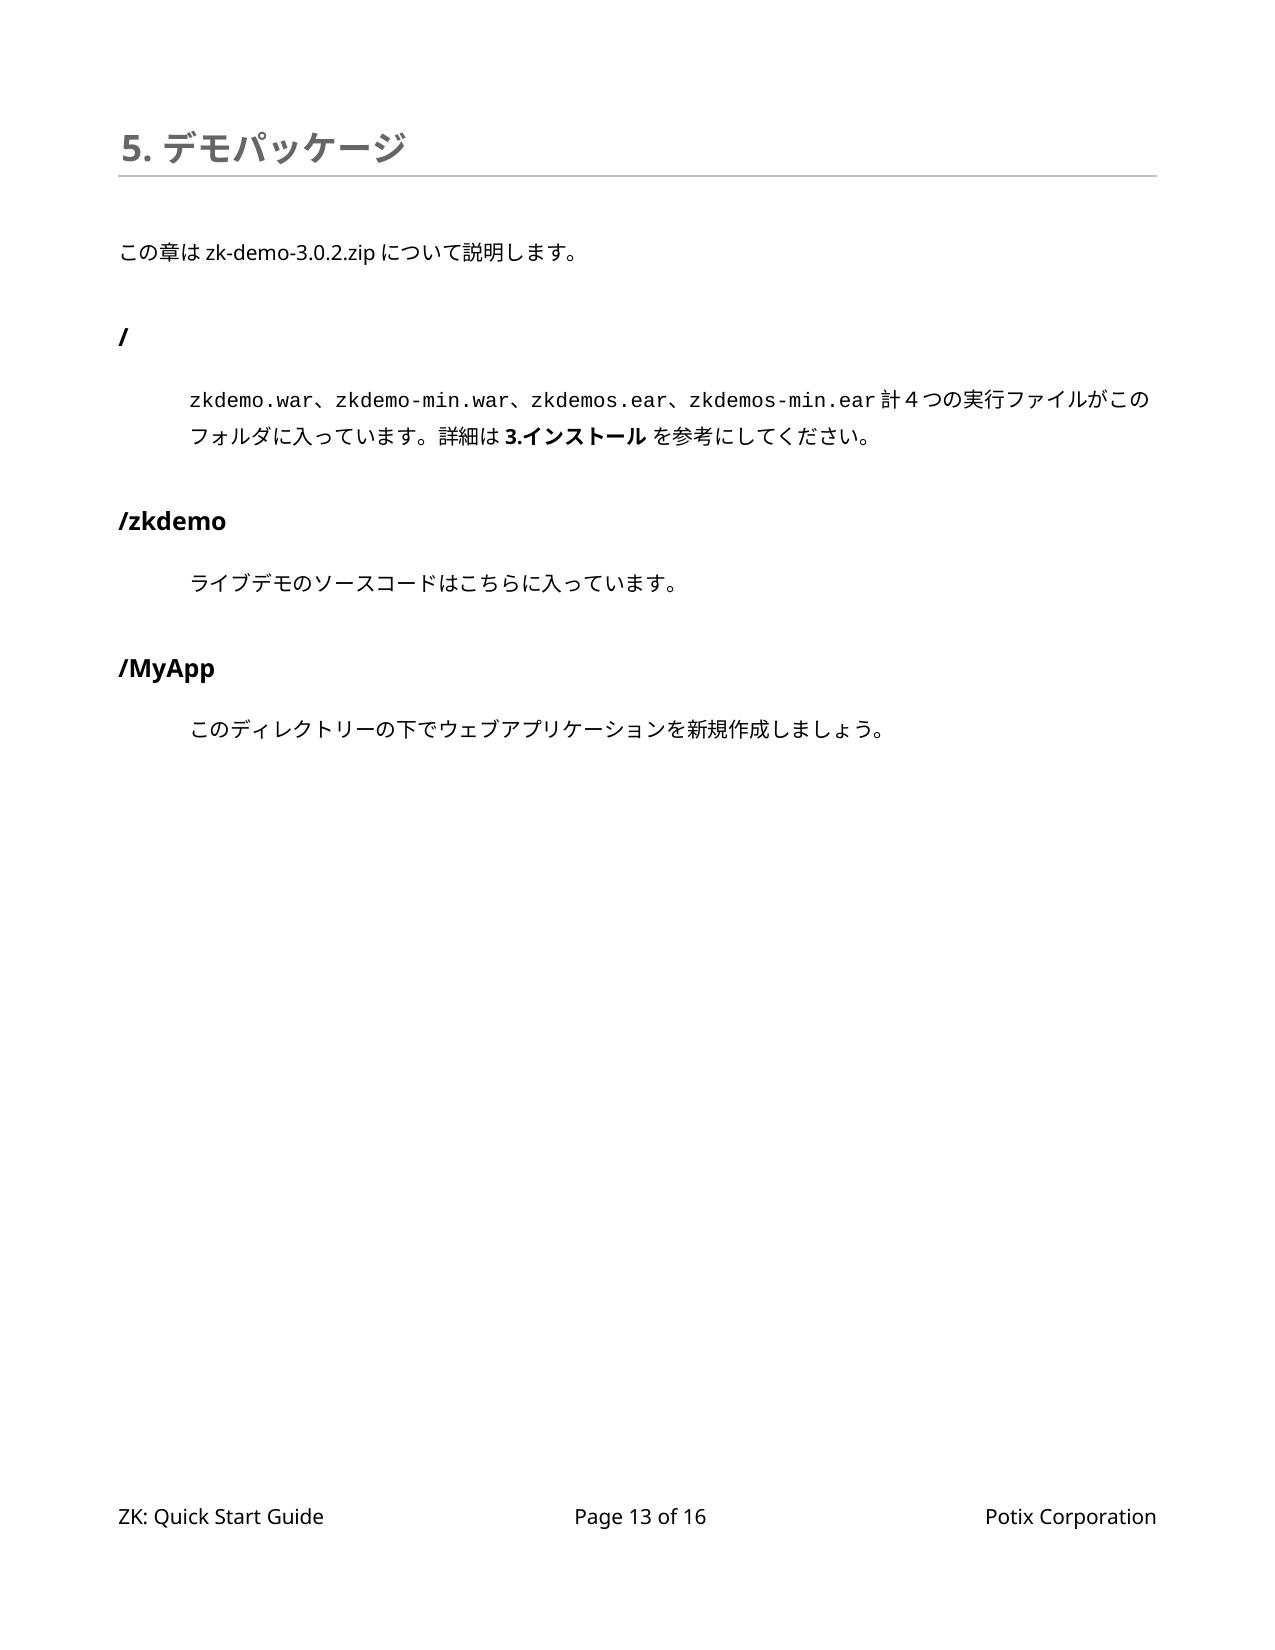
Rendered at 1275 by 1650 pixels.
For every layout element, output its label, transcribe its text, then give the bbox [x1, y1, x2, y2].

subtitle /zkdemo [118, 504, 1157, 538]
subtitle 5. デモパッケージ [118, 118, 1157, 175]
subtitle /MyApp [118, 650, 1157, 684]
text この章はzk-demo-3.0.2.zipについて説明します。 [118, 236, 1157, 266]
text このディレクトリーの下でウェブアプリケーションを新規作成しましょう。 [189, 714, 1157, 744]
subtitle / [118, 319, 1157, 353]
text zkdemo.war、zkdemo-min.war、zkdemos.ear、zkdemos-min.ear計４つの実行ファイルがこのフォルダに入っています。詳細は 3.インストール を参考にしてください。 [189, 383, 1157, 451]
text ライブデモのソースコードはこちらに入っています。 [189, 567, 1157, 597]
